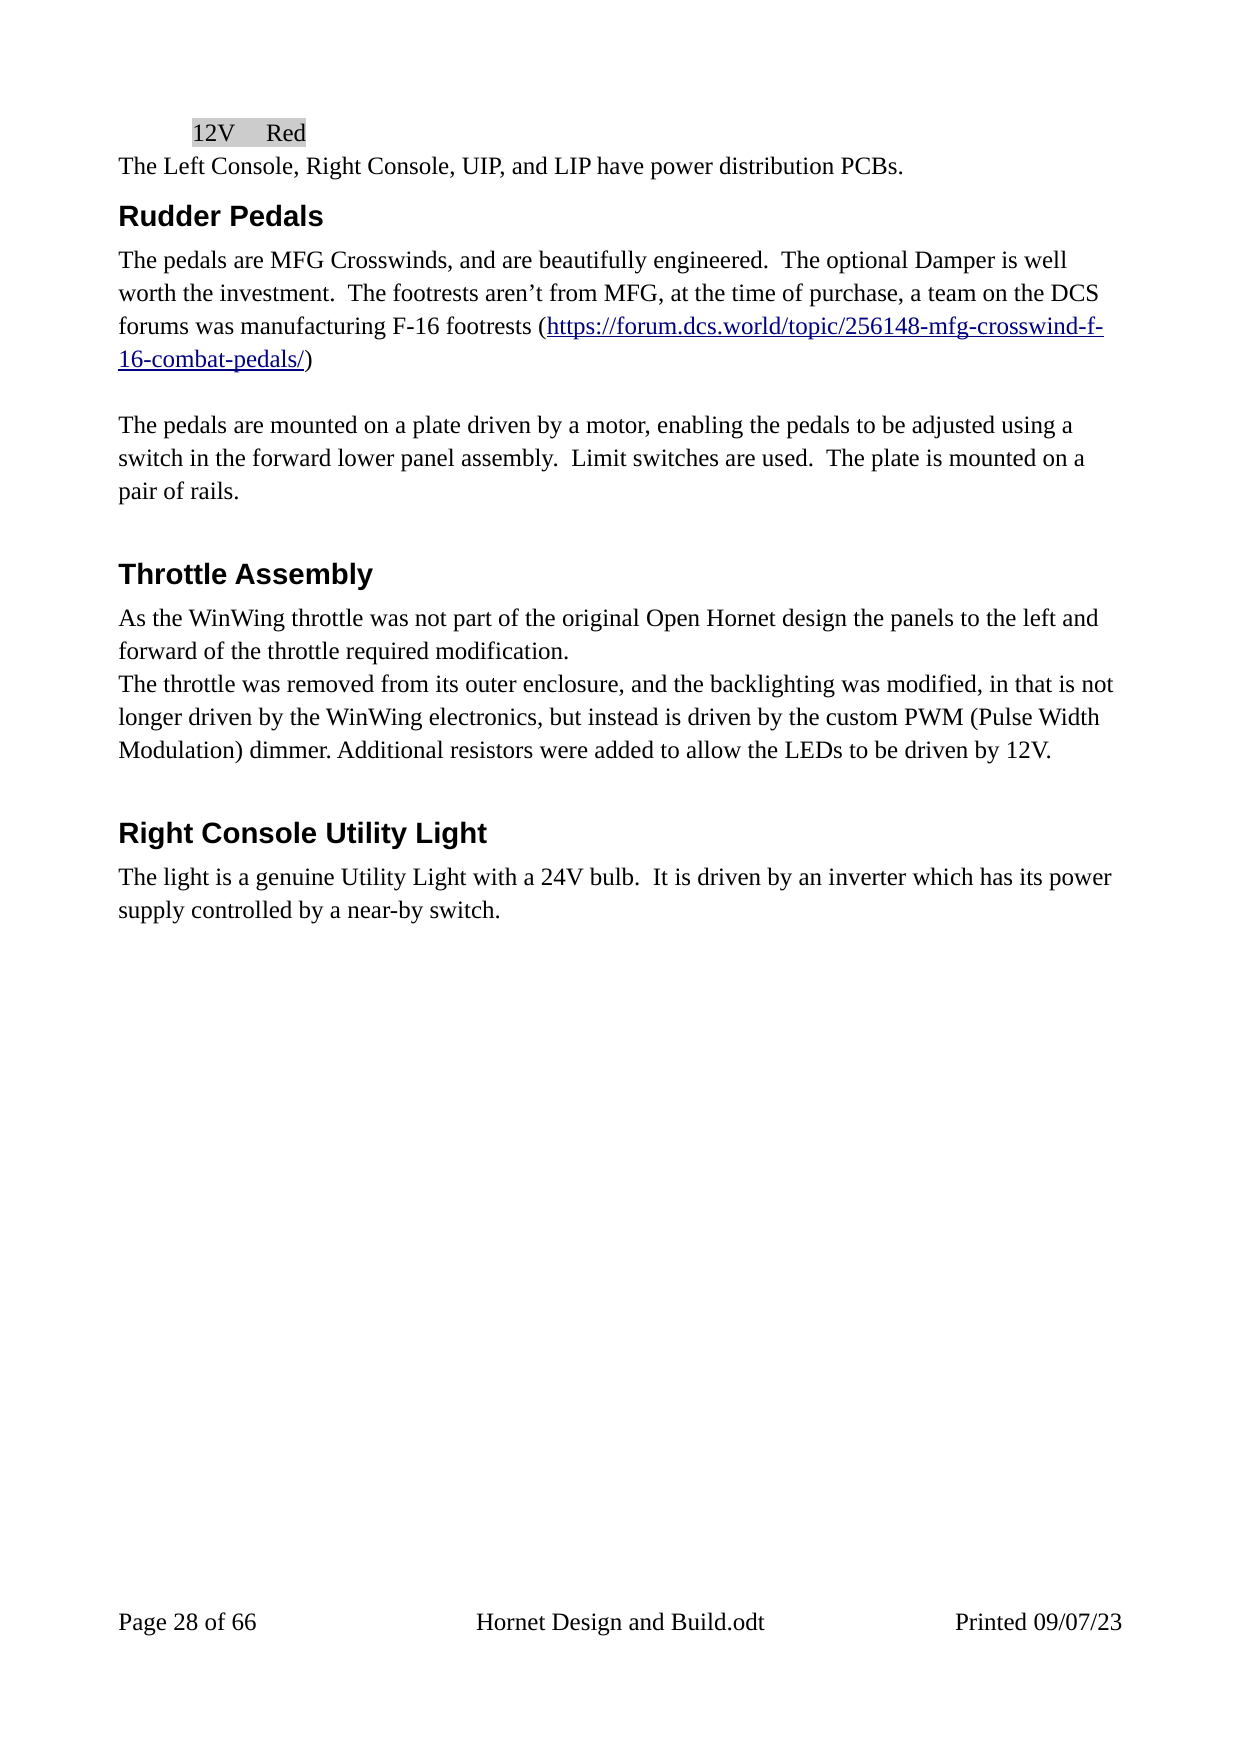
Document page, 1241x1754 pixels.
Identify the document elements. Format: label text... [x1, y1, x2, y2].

text The Left Console, Right Console, UIP, and LIP have power distribution PCBs. [118, 151, 1122, 180]
text 12V Red [118, 118, 1122, 147]
text The pedals are mounted on a plate driven by a motor, enabling the pedals to be adjusted using a switch in the forward lower panel assembly. Limit switches are used. The plate is mounted on a pair of rails. [118, 410, 1122, 505]
text The light is a genuine Utility Light with a 24V bulb. It is driven by an inverter which has its power supply controlled by a near-by switch. [118, 862, 1122, 924]
subtitle Rudder Pedals [118, 199, 1122, 232]
subtitle Throttle Assembly [118, 557, 1122, 591]
text The pedals are MFG Crosswinds, and are beautifully engineered. The optional Damper is well worth the investment. The footrests aren’t from MFG, at the time of purchase, a team on the DCS forums was manufacturing F-16 footrests (https://forum.dcs.world/topic/256148-mfg-crosswind-f-16-combat-pedals/) [118, 245, 1122, 373]
subtitle Right Console Utility Light [118, 816, 1122, 849]
text The throttle was removed from its outer enclosure, and the backlighting was modified, in that is not longer driven by the WinWing electronics, but instead is driven by the custom PWM (Pulse Width Modulation) dimmer. Additional resistors were added to allow the LEDs to be driven by 12V. [118, 669, 1122, 764]
text As the WinWing throttle was not part of the original Open Hornet design the panels to the left and forward of the throttle required modification. [118, 603, 1122, 665]
